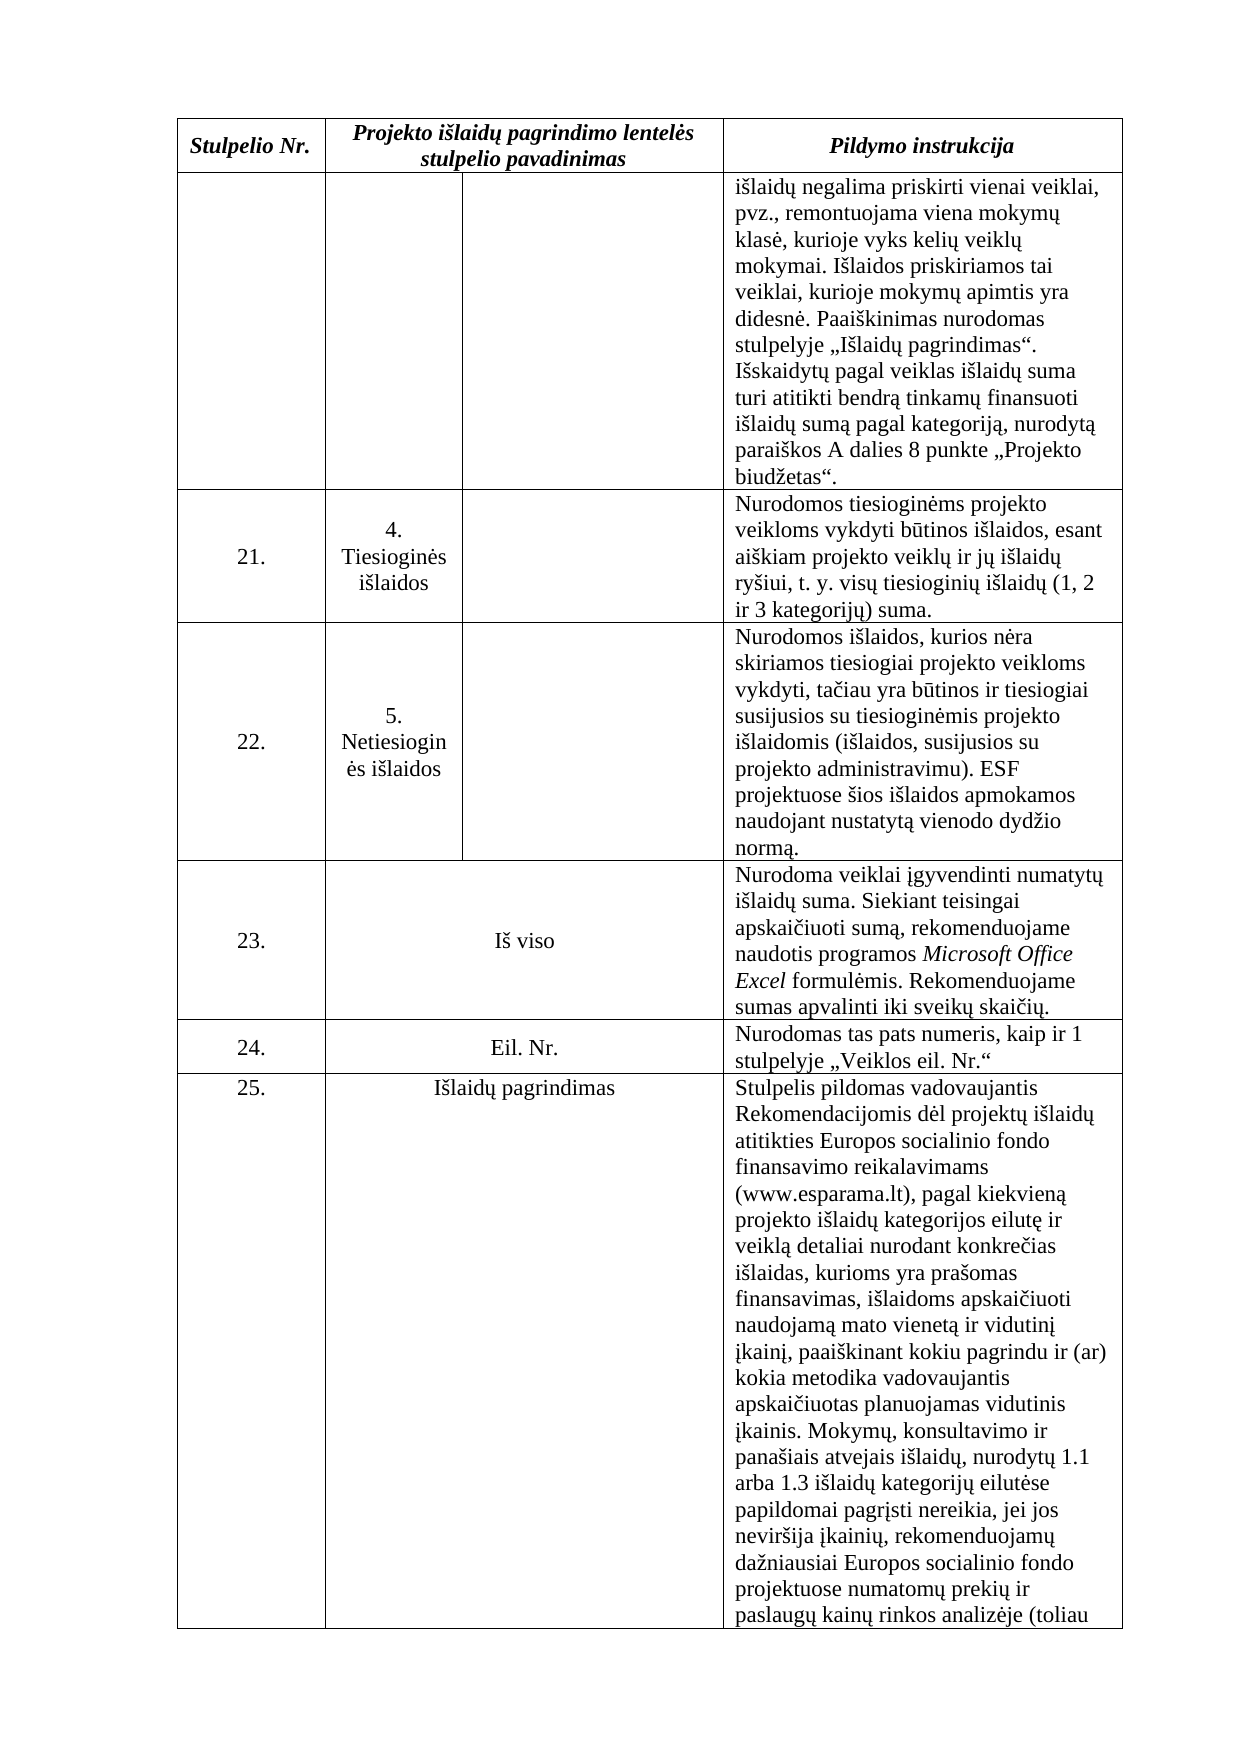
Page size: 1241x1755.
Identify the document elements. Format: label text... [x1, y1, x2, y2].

table_cell [463, 623, 723, 860]
table_cell [178, 173, 325, 489]
table_cell Nurodoma veiklai įgyvendinti numatytų išlaidų suma. Siekiant teisingai apskaičiuoti sumą, rekomenduojame naudotis programos Microsoft Office Excel formulėmis. Rekomenduojame sumas apvalinti iki sveikų skaičių. [724, 861, 1122, 1019]
table_cell Stulpelis pildomas vadovaujantis Rekomendacijomis dėl projektų išlaidų atitikties Europos socialinio fondo finansavimo reikalavimams (www.esparama.lt), pagal kiekvieną projekto išlaidų kategorijos eilutę ir veiklą detaliai nurodant konkrečias išlaidas, kurioms yra prašomas finansavimas, išlaidoms apskaičiuoti naudojamą mato vienetą ir vidutinį įkainį, paaiškinant kokiu pagrindu ir (ar) kokia metodika vadovaujantis apskaičiuotas planuojamas vidutinis įkainis. Mokymų, konsultavimo ir panašiais atvejais išlaidų, nurodytų 1.1 arba 1.3 išlaidų kategorijų eilutėse papildomai pagrįsti nereikia, jei jos neviršija įkainių, rekomenduojamų dažniausiai Europos socialinio fondo projektuose numatomų prekių ir paslaugų kainų rinkos analizėje (toliau [724, 1074, 1122, 1628]
table_cell Nurodomos išlaidos, kurios nėra skiriamos tiesiogiai projekto veikloms vykdyti, tačiau yra būtinos ir tiesiogiai susijusios su tiesioginėmis projekto išlaidomis (išlaidos, susijusios su projekto administravimu). ESF projektuose šios išlaidos apmokamos naudojant nustatytą vienodo dydžio normą. [724, 623, 1122, 860]
table_cell Išlaidų pagrindimas [326, 1074, 723, 1628]
table_cell [463, 490, 723, 622]
table_cell 25. [178, 1074, 325, 1628]
table_header Stulpelio Nr. [178, 119, 325, 172]
table_cell Nurodomos tiesioginėms projekto veikloms vykdyti būtinos išlaidos, esant aiškiam projekto veiklų ir jų išlaidų ryšiui, t. y. visų tiesioginių išlaidų (1, 2 ir 3 kategorijų) suma. [724, 490, 1122, 622]
table_cell 24. [178, 1020, 325, 1073]
table_cell Eil. Nr. [326, 1020, 723, 1073]
table_cell 5. Netiesioginės išlaidos [326, 623, 462, 860]
table_cell [326, 173, 462, 489]
table_cell 22. [178, 623, 325, 860]
table_cell 23. [178, 861, 325, 1019]
table_cell 4. Tiesioginės išlaidos [326, 490, 462, 622]
table_cell 21. [178, 490, 325, 622]
table_cell Nurodomas tas pats numeris, kaip ir 1 stulpelyje „Veiklos eil. Nr.“ [724, 1020, 1122, 1073]
table_header Projekto išlaidų pagrindimo lentelės stulpelio pavadinimas [326, 119, 723, 172]
table_cell išlaidų negalima priskirti vienai veiklai, pvz., remontuojama viena mokymų klasė, kurioje vyks kelių veiklų mokymai. Išlaidos priskiriamos tai veiklai, kurioje mokymų apimtis yra didesnė. Paaiškinimas nurodomas stulpelyje „Išlaidų pagrindimas“. Išskaidytų pagal veiklas išlaidų suma turi atitikti bendrą tinkamų finansuoti išlaidų sumą pagal kategoriją, nurodytą paraiškos A dalies 8 punkte „Projekto biudžetas“. [724, 173, 1122, 489]
table_cell [463, 173, 723, 489]
table_header Pildymo instrukcija [724, 119, 1122, 172]
table_cell Iš viso [326, 861, 723, 1019]
